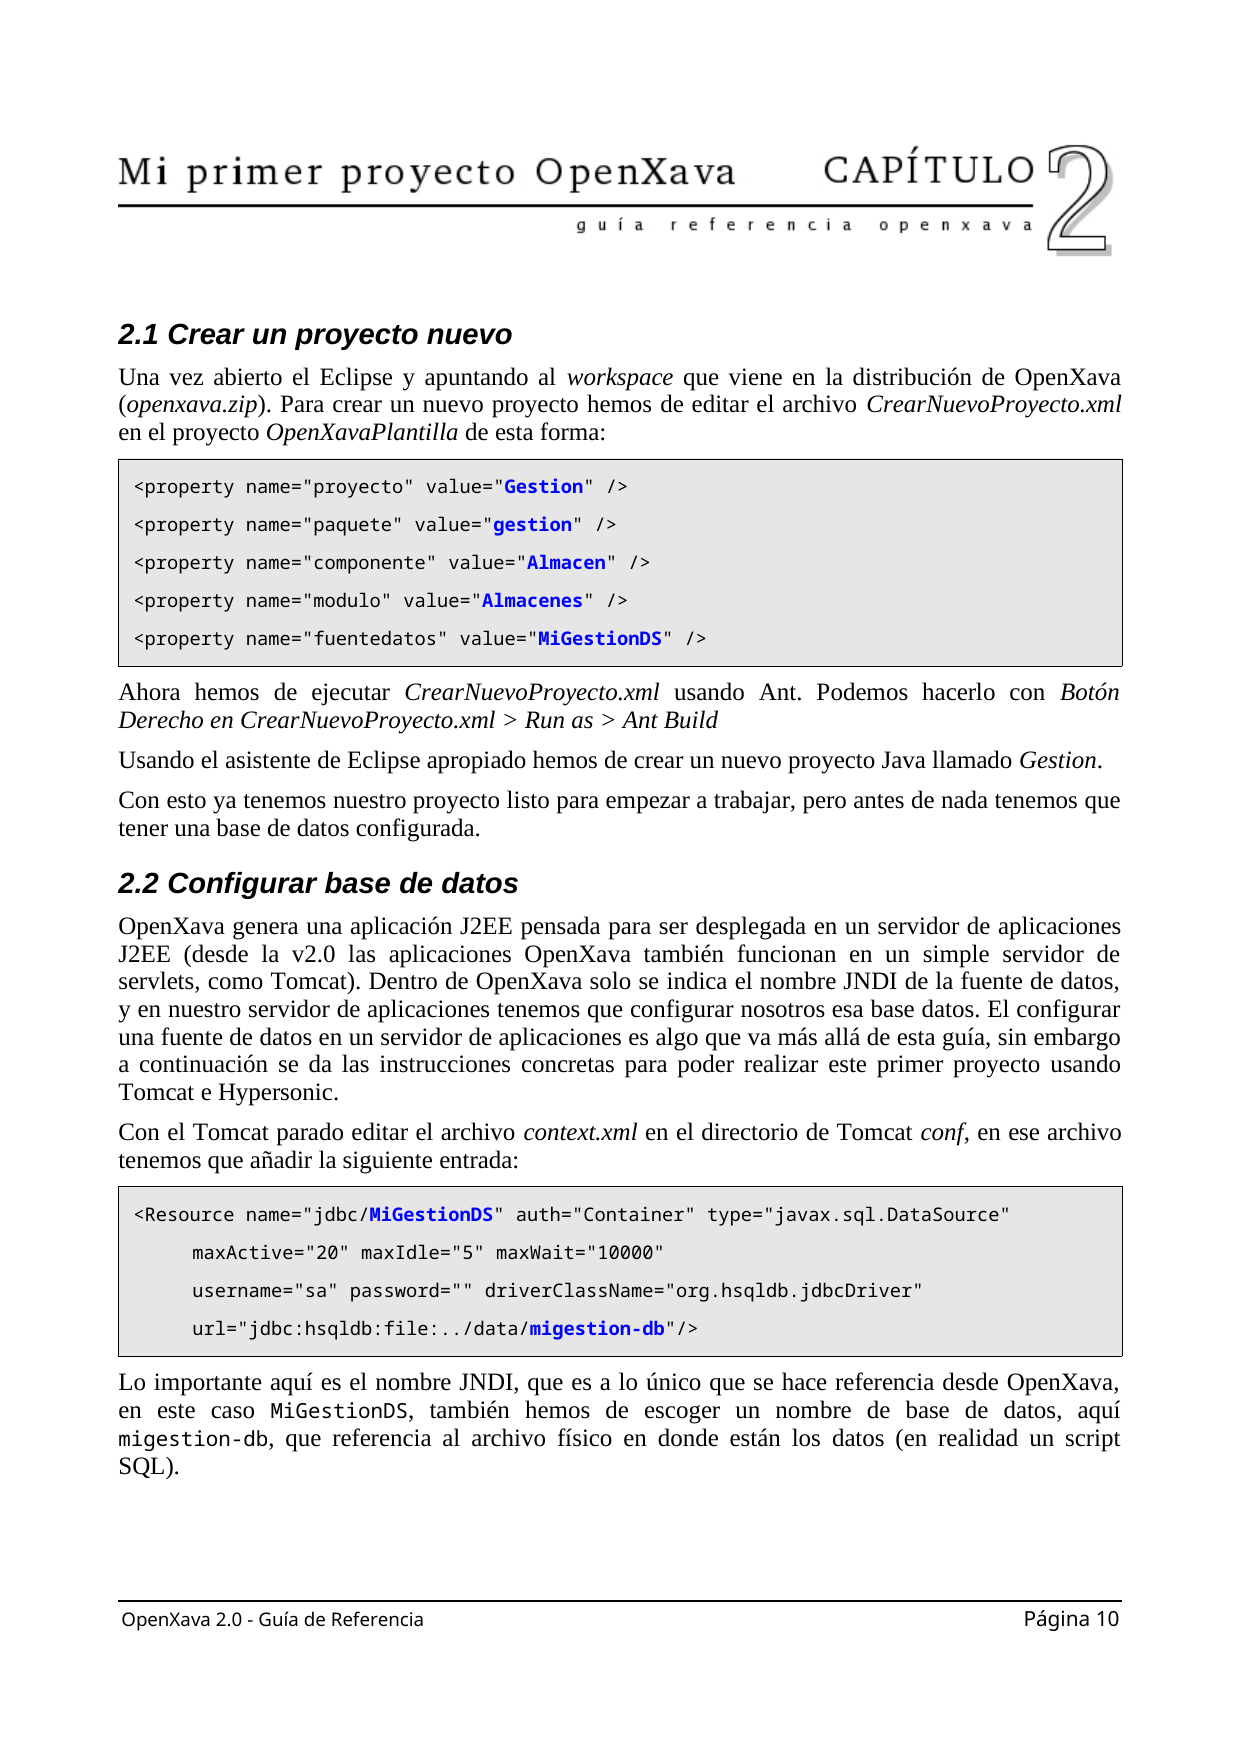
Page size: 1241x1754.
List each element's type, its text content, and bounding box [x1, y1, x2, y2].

text OpenXava genera una aplicación J2EE pensada para ser desplegada en un servidor de aplicaciones J2EE (desde la v2.0 las aplicaciones OpenXava también funcionan en un simple servidor de servlets, como Tomcat). Dentro de OpenXava solo se indica el nombre JNDI de la fuente de datos, y en nuestro servidor de aplicaciones tenemos que configurar nosotros esa base datos. El configurar una fuente de datos en un servidor de aplicaciones es algo que va más allá de esta guía, sin embargo a continuación se da las instrucciones concretas para poder realizar este primer proyecto usando Tomcat e Hypersonic. [118, 912, 1122, 1106]
text <property name="proyecto" value="Gestion" /> [119, 460, 1122, 496]
text Con esto ya tenemos nuestro proyecto listo para empezar a trabajar, pero antes de nada tenemos que tener una base de datos configurada. [118, 786, 1122, 842]
subtitle Configurar base de datos [118, 867, 1122, 899]
text username="sa" password="" driverClassName="org.hsqldb.jdbcDriver" [119, 1262, 1122, 1301]
text Ahora hemos de ejecutar CrearNuevoProyecto.xml usando Ant. Podemos hacerlo con Botón Derecho en CrearNuevoProyecto.xml > Run as > Ant Build [118, 678, 1122, 734]
text <Resource name="jdbc/MiGestionDS" auth="Container" type="javax.sql.DataSource" [119, 1187, 1122, 1224]
subtitle Crear un proyecto nuevo [118, 318, 1122, 350]
text maxActive="20" maxIdle="5" maxWait="10000" [119, 1224, 1122, 1262]
text Una vez abierto el Eclipse y apuntando al workspace que viene en la distribución de OpenXava (openxava.zip). Para crear un nuevo proyecto hemos de editar el archivo CrearNuevoProyecto.xml en el proyecto OpenXavaPlantilla de esta forma: [118, 363, 1122, 446]
text url="jdbc:hsqldb:file:../data/migestion-db"/> [119, 1301, 1122, 1356]
text Lo importante aquí es el nombre JNDI, que es a lo único que se hace referencia desde OpenXava, en este caso MiGestionDS, también hemos de escoger un nombre de base de datos, aquí migestion-db, que referencia al archivo físico en donde están los datos (en realidad un script SQL). [118, 1368, 1122, 1480]
text Usando el asistente de Eclipse apropiado hemos de crear un nuevo proyecto Java llamado Gestion. [118, 746, 1122, 774]
text <property name="fuentedatos" value="MiGestionDS" /> [119, 611, 1122, 666]
picture [118, 118, 1122, 288]
text Con el Tomcat parado editar el archivo context.xml en el directorio de Tomcat conf, en ese archivo tenemos que añadir la siguiente entrada: [118, 1118, 1122, 1174]
text <property name="componente" value="Almacen" /> [119, 534, 1122, 572]
text <property name="paquete" value="gestion" /> [119, 496, 1122, 534]
text <property name="modulo" value="Almacenes" /> [119, 572, 1122, 611]
subtitle Mi primer proyecto OpenXava [118, 288, 1122, 293]
